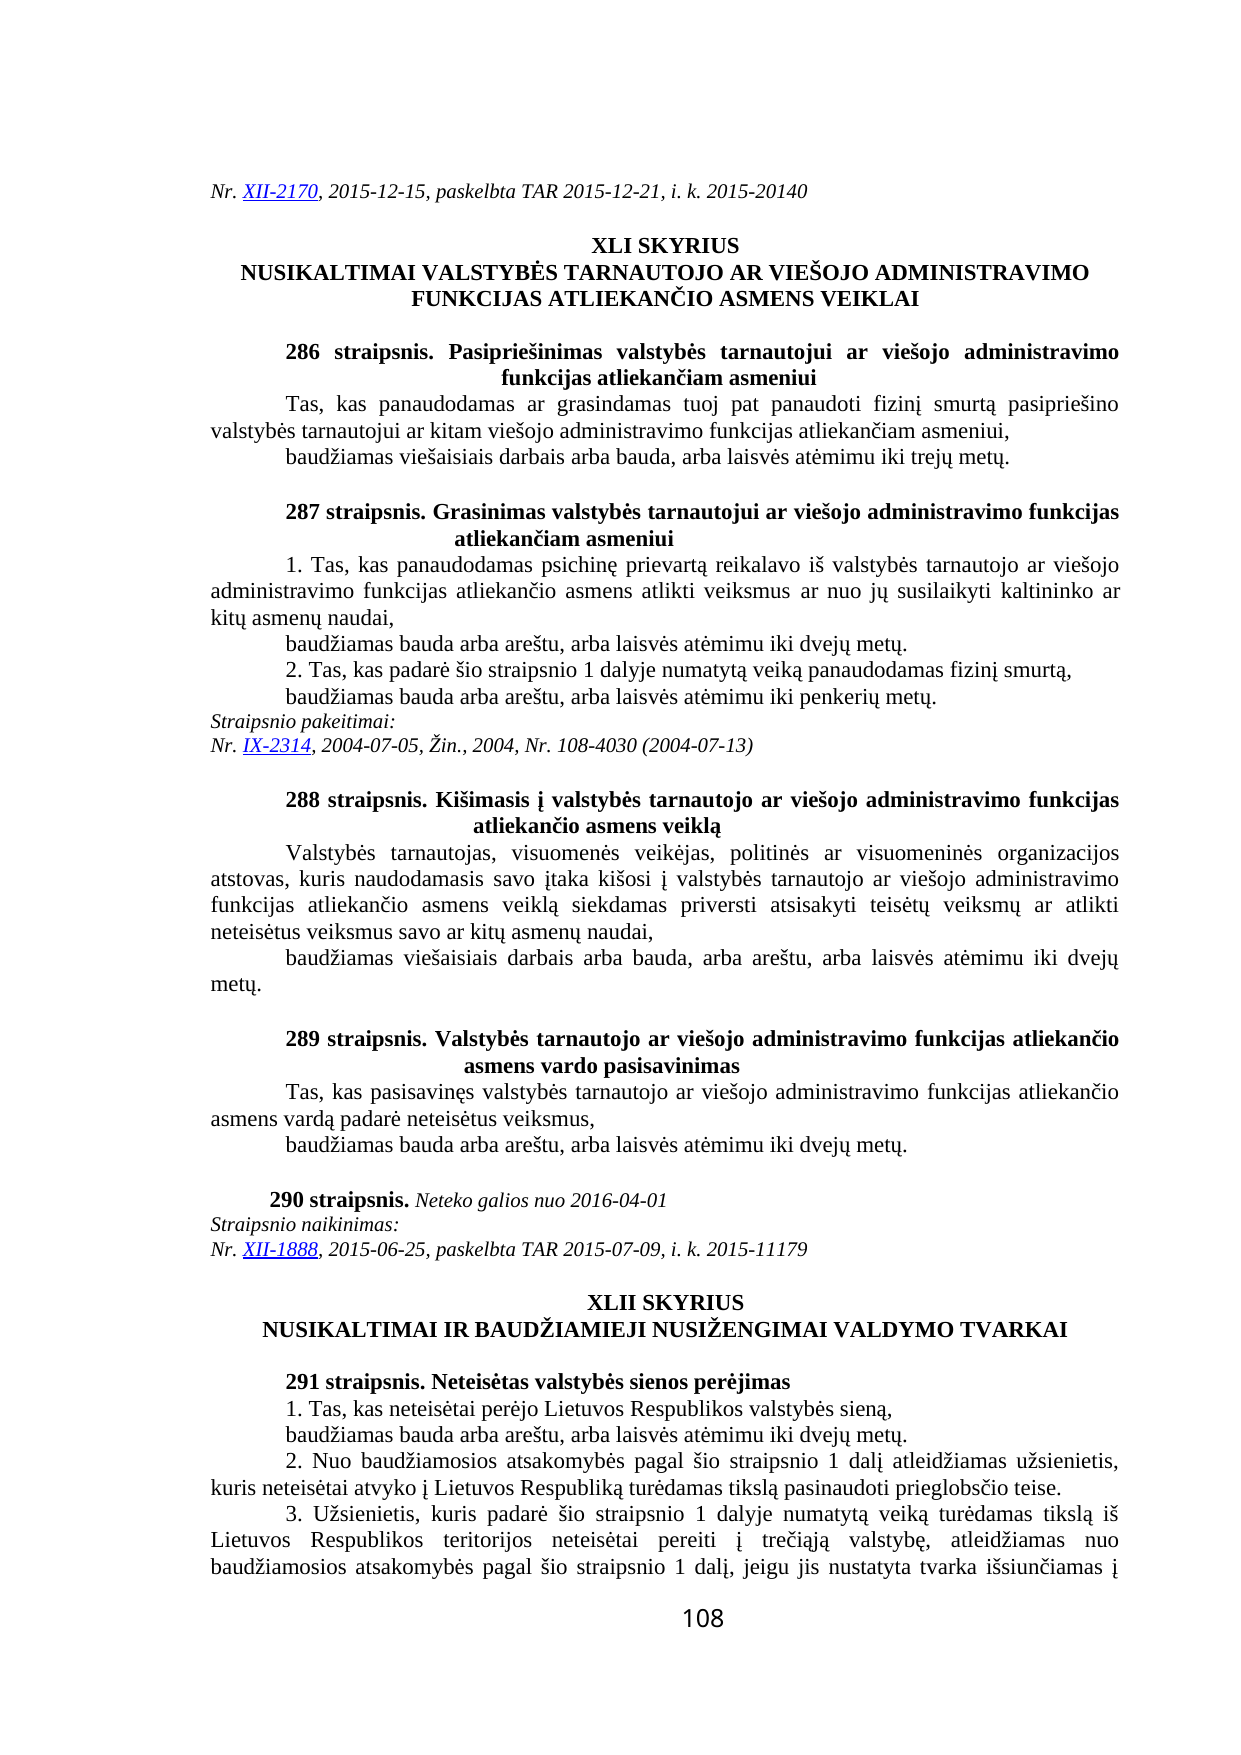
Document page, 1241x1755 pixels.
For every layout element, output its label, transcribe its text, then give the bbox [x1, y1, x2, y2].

text 289 straipsnis. Valstybės tarnautojo ar viešojo administravimo funkcijas atliekančio asmens vardo pasisavinimas [285, 1026, 1120, 1078]
text Nr. XII-2170, 2015-12-15, paskelbta TAR 2015-12-21, i. k. 2015-20140 [210, 179, 1120, 203]
text NUSIKALTIMAI IR BAUDŽIAMIEJI NUSIŽENGIMAI VALDYMO TVARKAI [210, 1316, 1120, 1342]
text Straipsnio pakeitimai: [210, 709, 1120, 733]
text XLI SKYRIUS [210, 232, 1120, 259]
text 1. Tas, kas neteisėtai perėjo Lietuvos Respublikos valstybės sieną, [210, 1395, 1120, 1421]
text NUSIKALTIMAI VALSTYBĖS TARNAUTOJO AR VIEŠOJO ADMINISTRAVIMO FUNKCIJAS ATLIEKANČIO ASMENS VEIKLAI [210, 259, 1120, 311]
text 287 straipsnis. Grasinimas valstybės tarnautojui ar viešojo administravimo funkcijas atliekančiam asmeniui [285, 498, 1120, 551]
text Nr. IX-2314, 2004-07-05, Žin., 2004, Nr. 108-4030 (2004-07-13) [210, 733, 1120, 757]
text 290 straipsnis. Neteko galios nuo 2016-04-01 [210, 1186, 1120, 1212]
text baudžiamas bauda arba areštu, arba laisvės atėmimu iki dvejų metų. [210, 630, 1120, 656]
text Valstybės tarnautojas, visuomenės veikėjas, politinės ar visuomeninės organizacijos atstovas, kuris naudodamasis savo įtaka kišosi į valstybės tarnautojo ar viešojo administravimo funkcijas atliekančio asmens veiklą siekdamas priversti atsisakyti teisėtų veiksmų ar atlikti neteisėtus veiksmus savo ar kitų asmenų naudai, [210, 839, 1120, 944]
text Tas, kas panaudodamas ar grasindamas tuoj pat panaudoti fizinį smurtą pasipriešino valstybės tarnautojui ar kitam viešojo administravimo funkcijas atliekančiam asmeniui, [210, 390, 1120, 443]
text Tas, kas pasisavinęs valstybės tarnautojo ar viešojo administravimo funkcijas atliekančio asmens vardą padarė neteisėtus veiksmus, [210, 1078, 1120, 1131]
text 2. Nuo baudžiamosios atsakomybės pagal šio straipsnio 1 dalį atleidžiamas užsienietis, kuris neteisėtai atvyko į Lietuvos Respubliką turėdamas tikslą pasinaudoti prieglobsčio teise. [210, 1447, 1120, 1500]
text 286 straipsnis. Pasipriešinimas valstybės tarnautojui ar viešojo administravimo funkcijas atliekančiam asmeniui [285, 338, 1120, 390]
text Straipsnio naikinimas: [210, 1212, 1120, 1236]
text baudžiamas bauda arba areštu, arba laisvės atėmimu iki penkerių metų. [210, 683, 1120, 709]
text Nr. XII-1888, 2015-06-25, paskelbta TAR 2015-07-09, i. k. 2015-11179 [210, 1236, 1120, 1261]
text baudžiamas viešaisiais darbais arba bauda, arba laisvės atėmimu iki trejų metų. [210, 443, 1120, 469]
text 1. Tas, kas panaudodamas psichinę prievartą reikalavo iš valstybės tarnautojo ar viešojo administravimo funkcijas atliekančio asmens atlikti veiksmus ar nuo jų susilaikyti kaltininko ar kitų asmenų naudai, [210, 551, 1120, 630]
text baudžiamas bauda arba areštu, arba laisvės atėmimu iki dvejų metų. [210, 1131, 1120, 1157]
text 288 straipsnis. Kišimasis į valstybės tarnautojo ar viešojo administravimo funkcijas atliekančio asmens veiklą [285, 786, 1120, 839]
text 291 straipsnis. Neteisėtas valstybės sienos perėjimas [210, 1368, 1120, 1395]
subtitle XLII SKYRIUS [210, 1289, 1120, 1316]
text 3. Užsienietis, kuris padarė šio straipsnio 1 dalyje numatytą veiką turėdamas tikslą iš Lietuvos Respublikos teritorijos neteisėtai pereiti į trečiąją valstybę, atleidžiamas nuo baudžiamosios atsakomybės pagal šio straipsnio 1 dalį, jeigu jis nustatyta tvarka išsiunčiamas į [210, 1500, 1120, 1579]
text baudžiamas bauda arba areštu, arba laisvės atėmimu iki dvejų metų. [210, 1421, 1120, 1447]
text baudžiamas viešaisiais darbais arba bauda, arba areštu, arba laisvės atėmimu iki dvejų metų. [210, 944, 1120, 997]
text 2. Tas, kas padarė šio straipsnio 1 dalyje numatytą veiką panaudodamas fizinį smurtą, [210, 656, 1120, 683]
